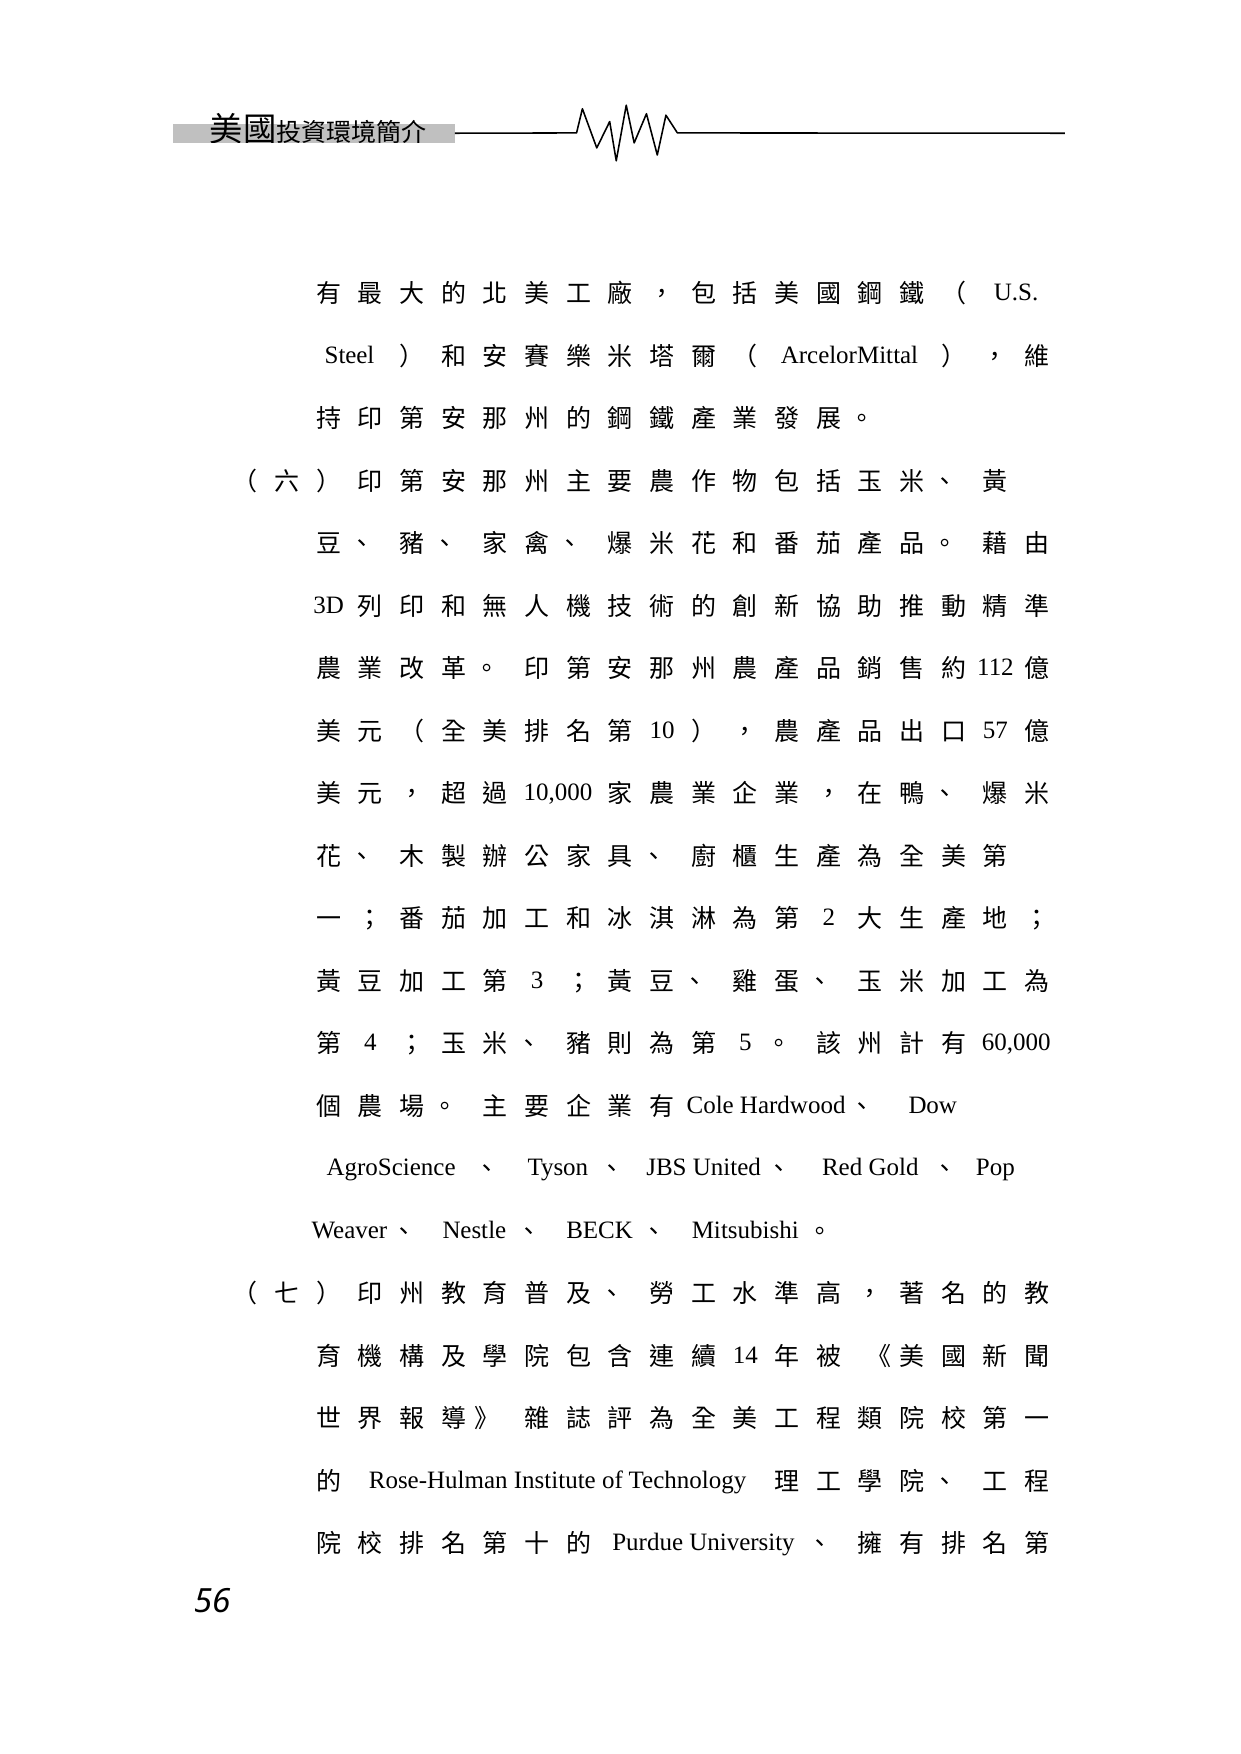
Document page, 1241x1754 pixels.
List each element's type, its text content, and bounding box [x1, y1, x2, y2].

text （七）印州教育普及、勞工水準高，著名的教育機構及學院包含連續14年被《美國新聞世界報導》雜誌評為全美工程類院校第一的Rose-Hulman Institute of Technology理工學院、工程院校排名第十的Purdue University、擁有排名第 [207, 1250, 1058, 1563]
text （六）印第安那州主要農作物包括玉米、黃豆、豬、家禽、爆米花和番茄產品。藉由3D列印和無人機技術的創新協助推動精準農業改革。印第安那州農產品銷售約112億美元（全美排名第10），農產品出口57億美元，超過10,000家農業企業，在鴨、爆米花、木製辦公家具、廚櫃生產為全美第一；番茄加工和冰淇淋為第2大生產地；黃豆加工第3；黃豆、雞蛋、玉米加工為第4；玉米、豬則為第5。該州計有60,000個農場。主要企業有Cole Hardwood、Dow AgroScience、Tyson、JBS United、Red Gold、Pop Weaver、Nestle、BECK、Mitsubishi。 [207, 438, 1058, 1250]
text 有最大的北美工廠，包括美國鋼鐵（U.S. Steel）和安賽樂米塔爾（ArcelorMittal），維持印第安那州的鋼鐵產業發展。 [207, 250, 1058, 438]
